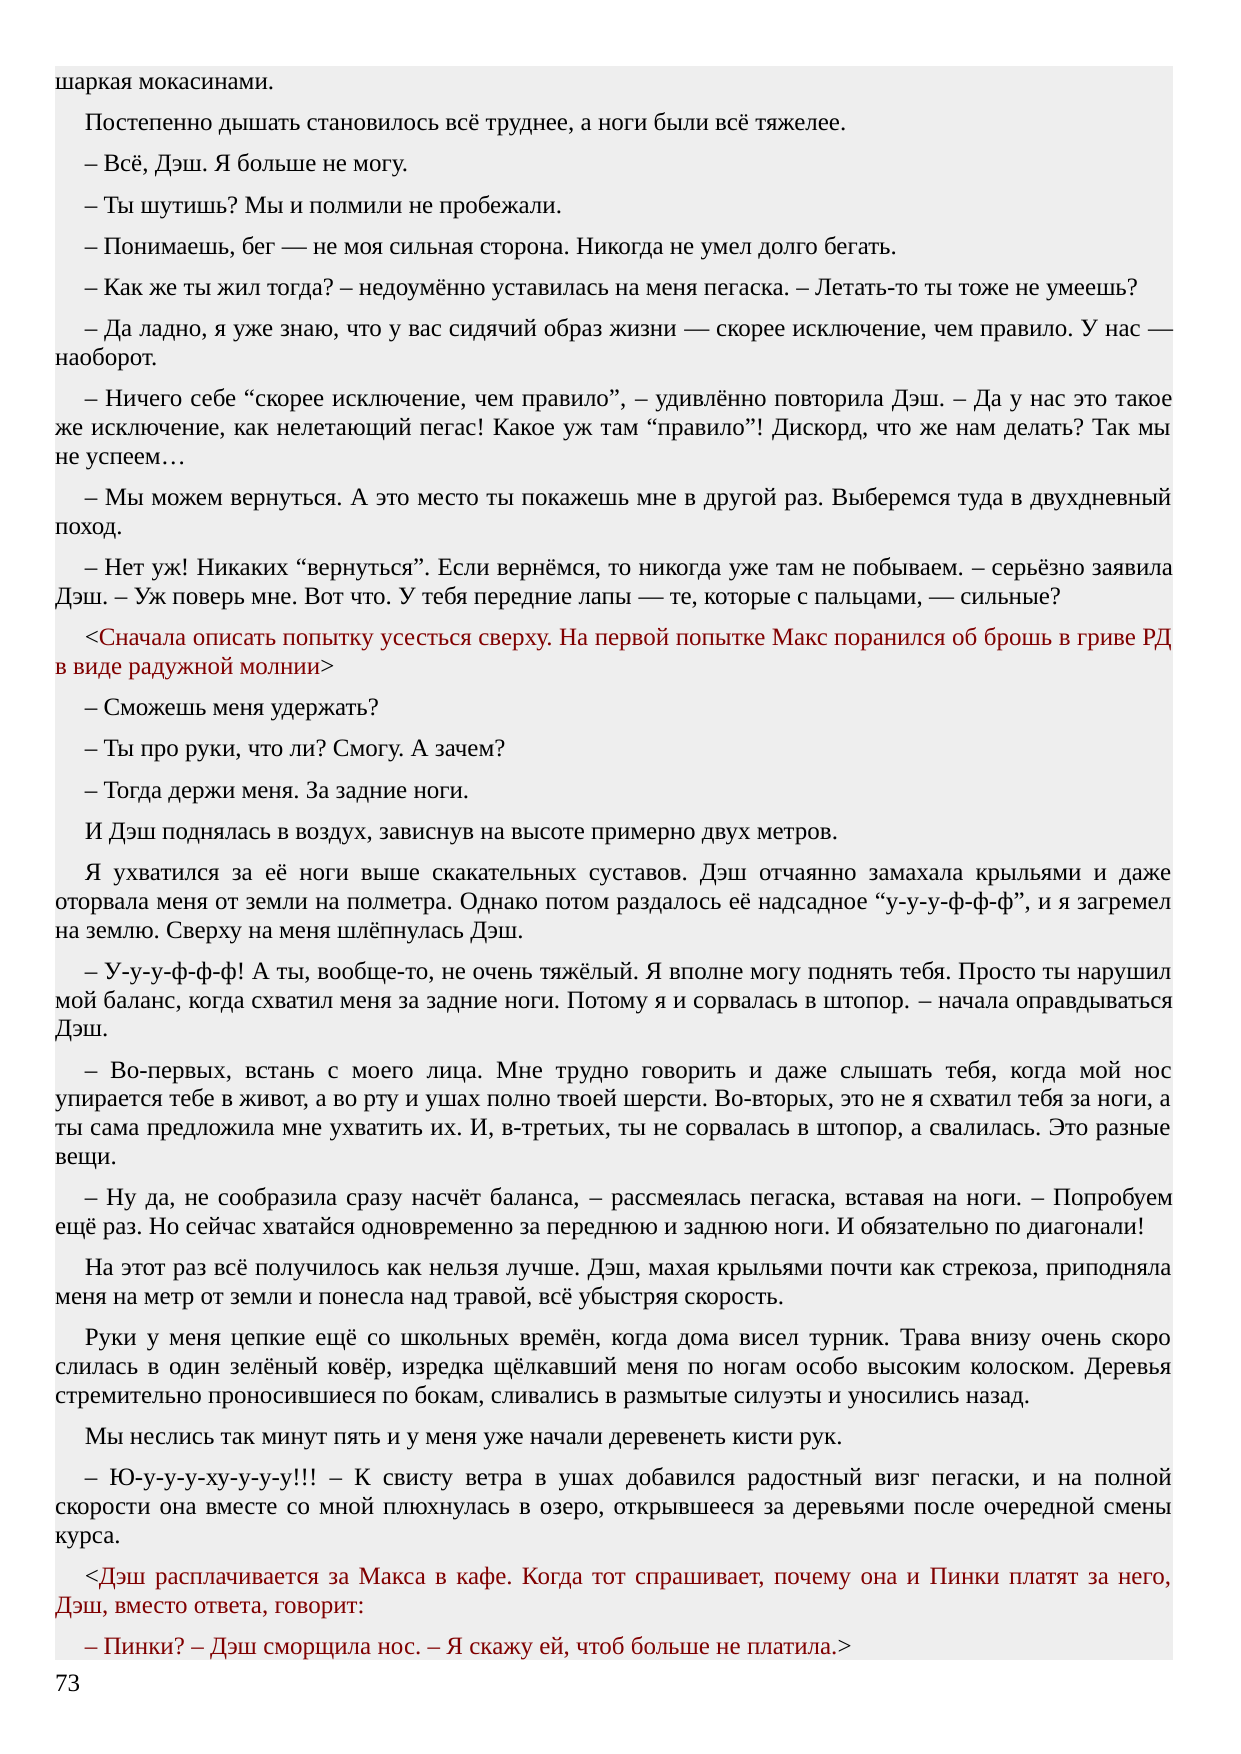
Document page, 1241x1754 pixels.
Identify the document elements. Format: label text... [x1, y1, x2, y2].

text Руки у меня цепкие ещё со школьных времён, когда дома висел турник. Трава внизу очень скоро слилась в один зелёный ковёр, изредка щёлкавший меня по ногам особо высоким колоском. Деревья стремительно проносившиеся по бокам, сливались в размытые силуэты и уносились назад. [55, 1322, 1173, 1408]
text Я ухватился за её ноги выше скакательных суставов. Дэш отчаянно замахала крыльями и даже оторвала меня от земли на полметра. Однако потом раздалось её надсадное “у-у-у-ф-ф-ф”, и я загремел на землю. Сверху на меня шлёпнулась Дэш. [55, 857, 1173, 943]
text – Ну да, не сообразила сразу насчёт баланса, – рассмеялась пегаска, вставая на ноги. – Попробуем ещё раз. Но сейчас хватайся одновременно за переднюю и заднюю ноги. И обязательно по диагонали! [55, 1182, 1173, 1240]
text – Нет уж! Никаких “вернуться”. Если вернёмся, то никогда уже там не побываем. – серьёзно заявила Дэш. – Уж поверь мне. Вот что. У тебя передние лапы — те, которые с пальцами, — сильные? [55, 552, 1173, 610]
text – Ты шутишь? Мы и полмили не пробежали. [55, 190, 1173, 218]
text – Тогда держи меня. За задние ноги. [55, 775, 1173, 803]
text Мы неслись так минут пять и у меня уже начали деревенеть кисти рук. [55, 1421, 1173, 1450]
text – Ты про руки, что ли? Смогу. А зачем? [55, 733, 1173, 762]
text – Ничего себе “скорее исключение, чем правило”, – удивлённо повторила Дэш. – Да у нас это такое же исключение, как нелетающий пегас! Какое уж там “правило”! Дискорд, что же нам делать? Так мы не успеем… [55, 383, 1173, 470]
text – Во-первых, встань с моего лица. Мне трудно говорить и даже слышать тебя, когда мой нос упирается тебе в живот, а во рту и ушах полно твоей шерсти. Во-вторых, это не я схватил тебя за ноги, а ты сама предложила мне ухватить их. И, в-третьих, ты не сорвалась в штопор, а свалилась. Это разные вещи. [55, 1055, 1173, 1170]
text – Как же ты жил тогда? – недоумённо уставилась на меня пегаска. – Летать-то ты тоже не умеешь? [55, 272, 1173, 301]
text На этот раз всё получилось как нельзя лучше. Дэш, махая крыльями почти как стрекоза, приподняла меня на метр от земли и понесла над травой, всё убыстряя скорость. [55, 1252, 1173, 1310]
text – Мы можем вернуться. А это место ты покажешь мне в другой раз. Выберемся туда в двухдневный поход. [55, 482, 1173, 540]
text – У-у-у-ф-ф-ф! А ты, вообще-то, не очень тяжёлый. Я вполне могу поднять тебя. Просто ты нарушил мой баланс, когда схватил меня за задние ноги. Потому я и сорвалась в штопор. – начала оправдываться Дэш. [55, 956, 1173, 1042]
text – Понимаешь, бег — не моя сильная сторона. Никогда не умел долго бегать. [55, 231, 1173, 260]
text И Дэш поднялась в воздух, зависнув на высоте примерно двух метров. [55, 816, 1173, 845]
text <Дэш расплачивается за Макса в кафе. Когда тот спрашивает, почему она и Пинки платят за него, Дэш, вместо ответа, говорит: [55, 1561, 1173, 1618]
text шаркая мокасинами. [55, 66, 1173, 95]
text – Пинки? – Дэш сморщила нос. – Я скажу ей, чтоб больше не платила.> [55, 1631, 1173, 1660]
text <Cначала описать попытку усесться сверху. На первой попытке Макс поранился об брошь в гриве РД в виде радужной молнии> [55, 622, 1173, 680]
text – Сможешь меня удержать? [55, 692, 1173, 721]
text – Ю-у-у-у-ху-у-у-у!!! – К свисту ветра в ушах добавился радостный визг пегаски, и на полной скорости она вместе со мной плюхнулась в озеро, открывшееся за деревьями после очередной смены курса. [55, 1462, 1173, 1548]
text – Всё, Дэш. Я больше не могу. [55, 148, 1173, 177]
text Постепенно дышать становилось всё труднее, а ноги были всё тяжелее. [55, 107, 1173, 136]
text – Да ладно, я уже знаю, что у вас сидячий образ жизни — скорее исключение, чем правило. У нас — наоборот. [55, 313, 1173, 371]
